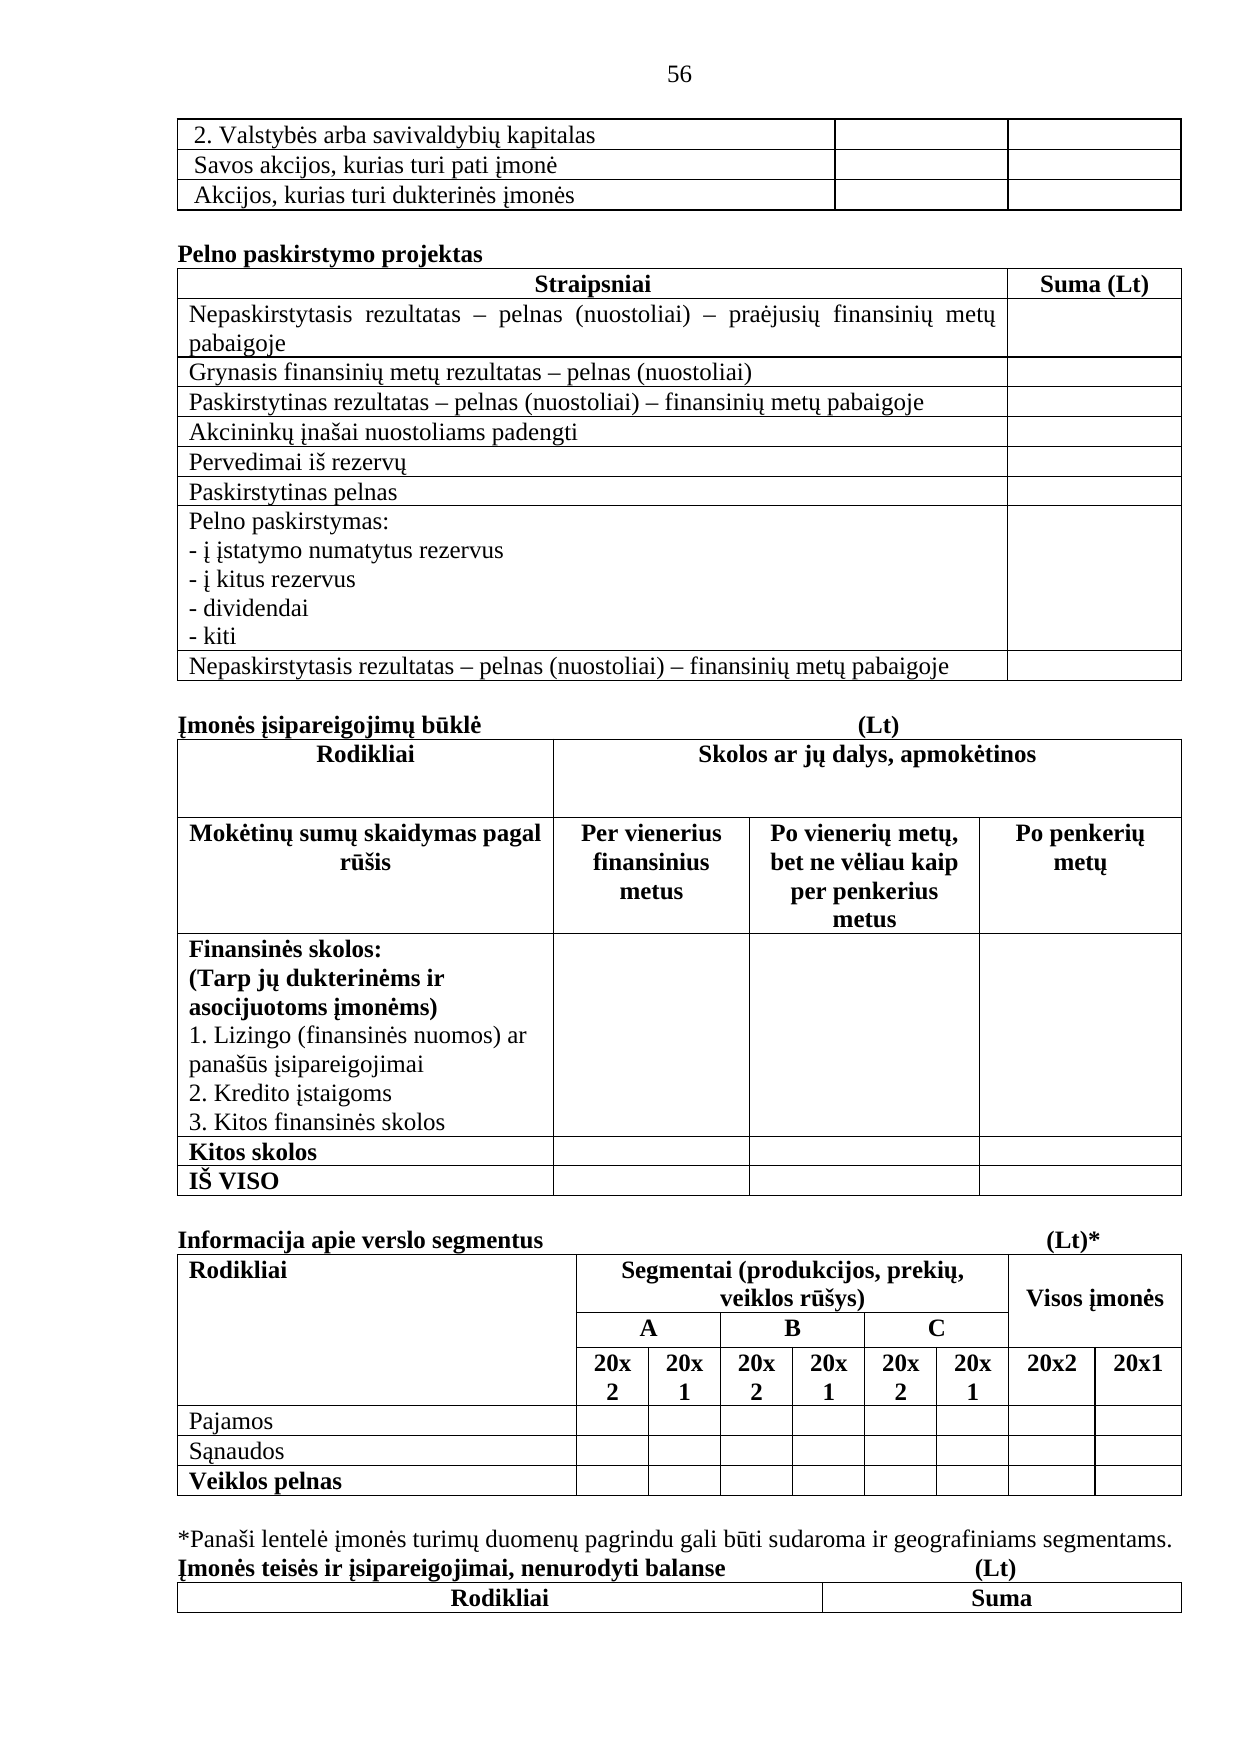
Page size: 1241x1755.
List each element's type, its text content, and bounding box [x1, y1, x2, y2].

table_cell 20x2 [1009, 1348, 1094, 1405]
table_cell [649, 1406, 720, 1435]
table_cell Po penkerių metų [980, 818, 1181, 933]
text Pelno paskirstymo projektas [177, 239, 1181, 268]
table_cell [721, 1466, 792, 1495]
table_cell 2. Valstybės arba savivaldybių kapitalas [178, 120, 834, 148]
text Įmonės įsipareigojimų būklė (Lt) [177, 710, 1181, 738]
table_cell 20x2 [577, 1348, 648, 1405]
table_cell [721, 1436, 792, 1465]
table_cell [649, 1466, 720, 1495]
table_cell Mokėtinų sumų skaidymas pagal rūšis [178, 818, 553, 933]
table_cell [865, 1406, 936, 1435]
table_cell Paskirstytinas pelnas [178, 477, 1007, 505]
table_header Rodikliai [178, 1583, 822, 1612]
table_cell [937, 1466, 1008, 1495]
table_cell [980, 1137, 1181, 1165]
table_cell [1009, 150, 1180, 179]
table_header Segmentai (produkcijos, prekių, veiklos rūšys) [577, 1255, 1008, 1312]
table_cell [750, 1137, 979, 1165]
table_cell Sąnaudos [178, 1436, 576, 1465]
table_cell [577, 1466, 648, 1495]
table_cell [793, 1466, 864, 1495]
table_cell [836, 180, 1007, 209]
table_header Rodikliai [178, 1255, 576, 1405]
table_cell 20x1 [937, 1348, 1008, 1405]
table_cell Pajamos [178, 1406, 576, 1435]
table_header Straipsniai [178, 269, 1007, 298]
table_cell 20x2 [865, 1348, 936, 1405]
table_cell [1008, 447, 1181, 476]
table_cell C [865, 1313, 1008, 1347]
table_cell [865, 1466, 936, 1495]
table_cell [721, 1406, 792, 1435]
table_cell [1009, 1466, 1094, 1495]
table_cell 20x2 [721, 1348, 792, 1405]
table_cell [937, 1436, 1008, 1465]
table_cell Veiklos pelnas [178, 1466, 576, 1495]
table_cell [865, 1436, 936, 1465]
table_cell [750, 1166, 979, 1195]
table_cell [1009, 120, 1180, 148]
table_cell IŠ VISO [178, 1166, 553, 1195]
table_cell A [577, 1313, 720, 1347]
table_cell [836, 150, 1007, 179]
table_cell 20x1 [1096, 1348, 1181, 1405]
table_cell [577, 1406, 648, 1435]
table_cell [577, 1436, 648, 1465]
table_cell [1008, 299, 1181, 356]
table_cell Finansinės skolos: (Tarp jų dukterinėms ir asocijuotoms įmonėms) 1. Lizingo (finansinės nuomos) ar panašūs įsipareigojimai 2. Kredito įstaigoms 3. Kitos finansinės skolos [178, 934, 553, 1136]
table_cell [980, 934, 1181, 1136]
text Įmonės teisės ir įsipareigojimai, nenurodyti balanse (Lt) [177, 1553, 1181, 1582]
text *Panaši lentelė įmonės turimų duomenų pagrindu gali būti sudaroma ir geografiniams segmentams. [177, 1524, 1181, 1553]
table_cell Savos akcijos, kurias turi pati įmonė [178, 150, 834, 179]
table_cell [554, 1137, 749, 1165]
table_cell [1009, 180, 1180, 209]
table_cell [1096, 1406, 1181, 1435]
table_header Suma [823, 1583, 1181, 1612]
table_cell [1008, 651, 1181, 680]
table_header Suma (Lt) [1008, 269, 1181, 298]
table_cell [836, 120, 1007, 148]
table_cell Pervedimai iš rezervų [178, 447, 1007, 476]
table_cell Kitos skolos [178, 1137, 553, 1165]
table_cell Pelno paskirstymas: - į įstatymo numatytus rezervus - į kitus rezervus - dividendai - kiti [178, 506, 1007, 650]
table_cell [793, 1406, 864, 1435]
table_cell Paskirstytinas rezultatas – pelnas (nuostoliai) – finansinių metų pabaigoje [178, 387, 1007, 416]
table_cell Akcijos, kurias turi dukterinės įmonės [178, 180, 834, 209]
table_cell Grynasis finansinių metų rezultatas – pelnas (nuostoliai) [178, 358, 1007, 386]
table_cell [1008, 506, 1181, 650]
table_cell [1008, 387, 1181, 416]
table_cell [1008, 417, 1181, 446]
table_cell [554, 1166, 749, 1195]
table_cell 20x1 [649, 1348, 720, 1405]
table_cell 20x1 [793, 1348, 864, 1405]
table_cell [1008, 358, 1181, 386]
table_cell [649, 1436, 720, 1465]
table_header Skolos ar jų dalys, apmokėtinos [554, 740, 1181, 817]
table_cell [1096, 1436, 1181, 1465]
table_cell Nepaskirstytasis rezultatas – pelnas (nuostoliai) – finansinių metų pabaigoje [178, 651, 1007, 680]
table_cell Per vienerius finansinius metus [554, 818, 749, 933]
table_cell [1009, 1436, 1094, 1465]
text Informacija apie verslo segmentus (Lt)* [177, 1225, 1181, 1254]
table_cell [750, 934, 979, 1136]
table_header Rodikliai [178, 740, 553, 817]
table_cell [554, 934, 749, 1136]
table_cell [1008, 477, 1181, 505]
table_cell Nepaskirstytasis rezultatas – pelnas (nuostoliai) – praėjusių finansinių metų pabaigoje [178, 299, 1007, 356]
table_cell B [721, 1313, 864, 1347]
table_cell [937, 1406, 1008, 1435]
table_cell [980, 1166, 1181, 1195]
table_header Visos įmonės [1009, 1255, 1181, 1347]
table_cell Akcininkų įnašai nuostoliams padengti [178, 417, 1007, 446]
table_cell Po vienerių metų, bet ne vėliau kaip per penkerius metus [750, 818, 979, 933]
table_cell [1096, 1466, 1181, 1495]
table_cell [793, 1436, 864, 1465]
table_cell [1009, 1406, 1094, 1435]
